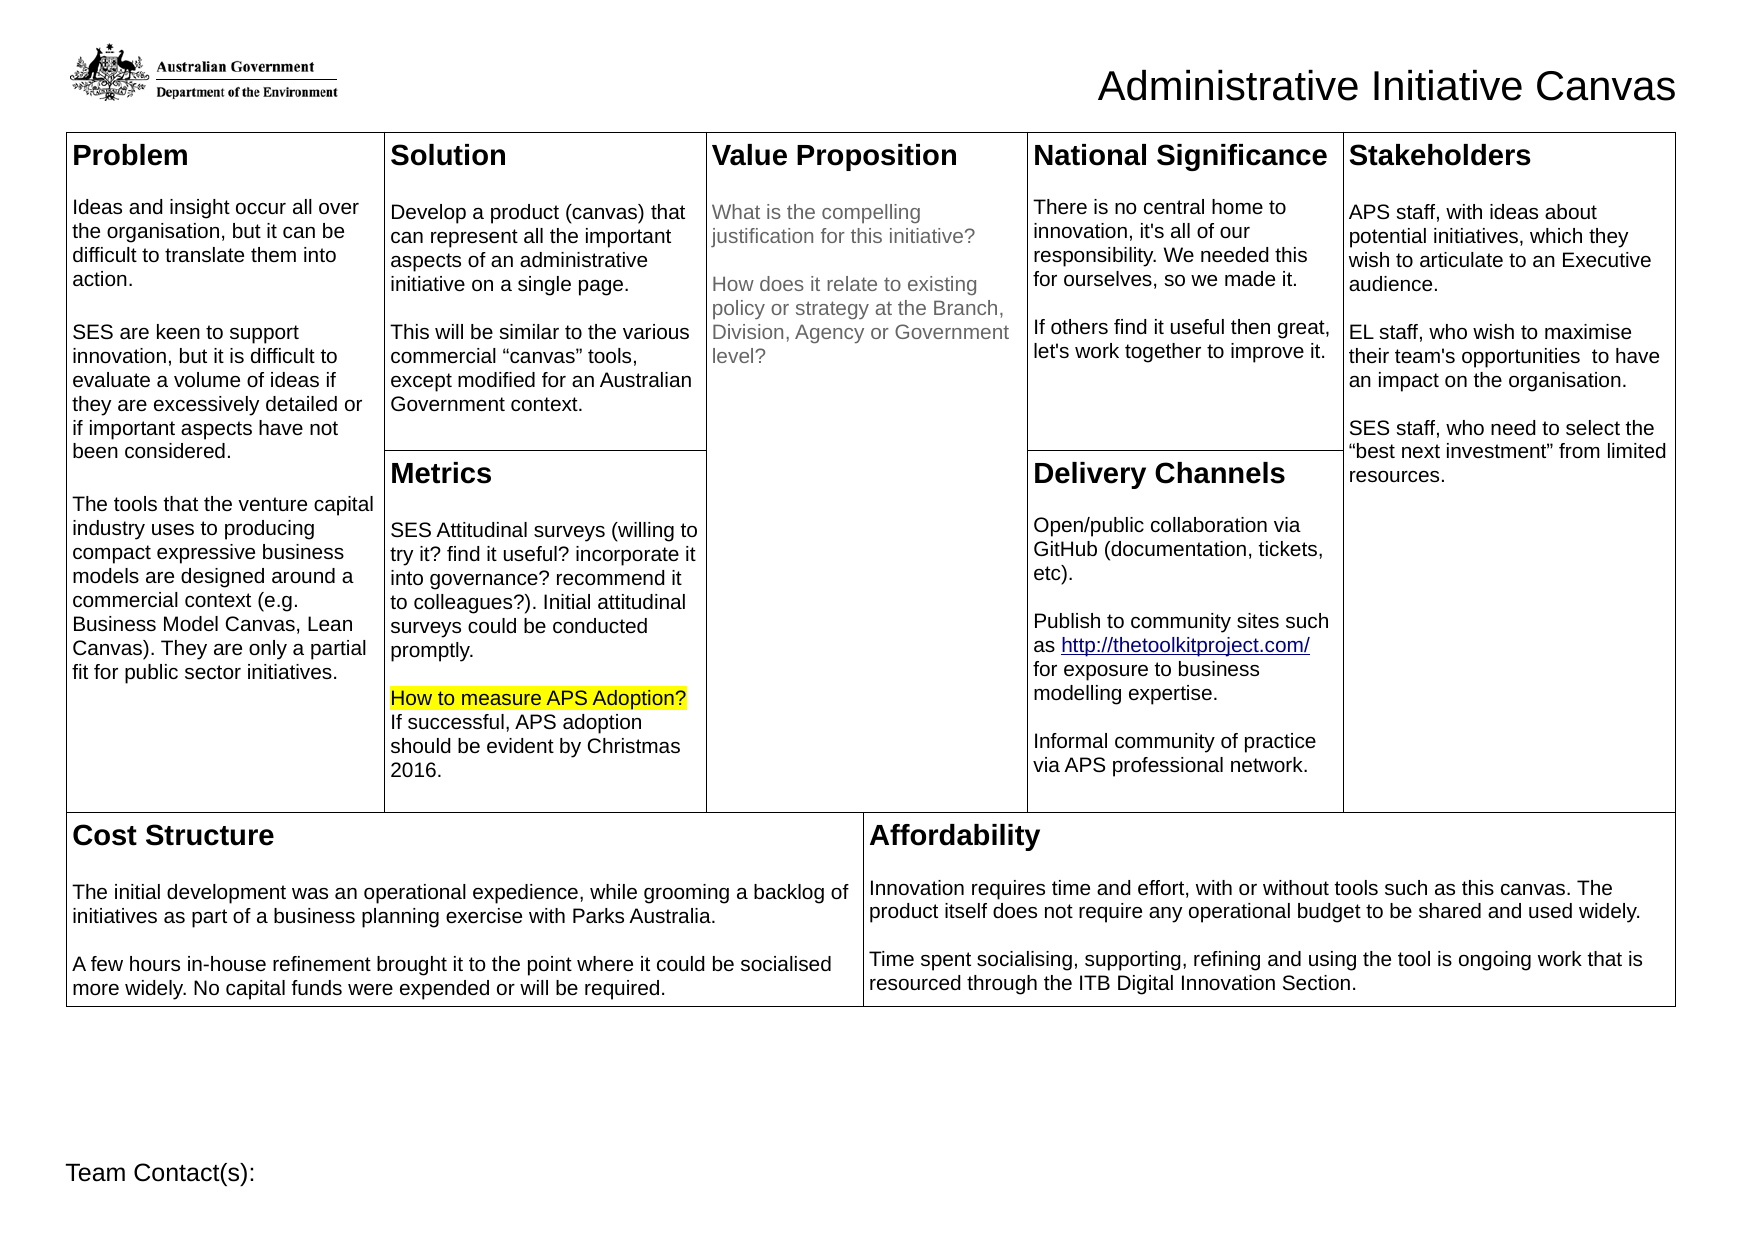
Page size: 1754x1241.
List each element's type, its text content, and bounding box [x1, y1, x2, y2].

table_cell Cost Structure The initial development was an operational expedience, while grooming a backlog of initiatives as part of a business planning exercise with Parks Australia. A few hours in-house refinement brought it to the point where it could be socialised more widely. No capital funds were expended or will be required. [67, 813, 863, 1006]
table_header Solution Develop a product (canvas) that can represent all the important aspects of an administrative initiative on a single page. This will be similar to the various commercial “canvas” tools, except modified for an Australian Government context. [385, 133, 706, 450]
picture [67, 36, 379, 117]
table_header Value Proposition What is the compelling justification for this initiative? How does it relate to existing policy or strategy at the Branch, Division, Agency or Government level? [707, 133, 1027, 812]
table_header Problem Ideas and insight occur all over the organisation, but it can be difficult to translate them into action. SES are keen to support innovation, but it is difficult to evaluate a volume of ideas if they are excessively detailed or if important aspects have not been considered. The tools that the venture capital industry uses to producing compact expressive business models are designed around a commercial context (e.g. Business Model Canvas, Lean Canvas). They are only a partial fit for public sector initiatives. [67, 133, 384, 812]
table_header National Significance There is no central home to innovation, it's all of our responsibility. We needed this for ourselves, so we made it. If others find it useful then great, let's work together to improve it. [1028, 133, 1343, 450]
table_header Stakeholders APS staff, with ideas about potential initiatives, which they wish to articulate to an Executive audience. EL staff, who wish to maximise their team's opportunities to have an impact on the organisation. SES staff, who need to select the “best next investment” from limited resources. [1344, 133, 1675, 812]
table_cell Delivery Channels Open/public collaboration via GitHub (documentation, tickets, etc). Publish to community sites such as http://thetoolkitproject.com/ for exposure to business modelling expertise. Informal community of practice via APS professional network. [1028, 451, 1343, 812]
table_cell Affordability Innovation requires time and effort, with or without tools such as this canvas. The product itself does not require any operational budget to be shared and used widely. Time spent socialising, supporting, refining and using the tool is ongoing work that is resourced through the ITB Digital Innovation Section. [864, 813, 1675, 1006]
table_cell Metrics SES Attitudinal surveys (willing to try it? find it useful? incorporate it into governance? recommend it to colleagues?). Initial attitudinal surveys could be conducted promptly. How to measure APS Adoption? If successful, APS adoption should be evident by Christmas 2016. [385, 451, 706, 812]
